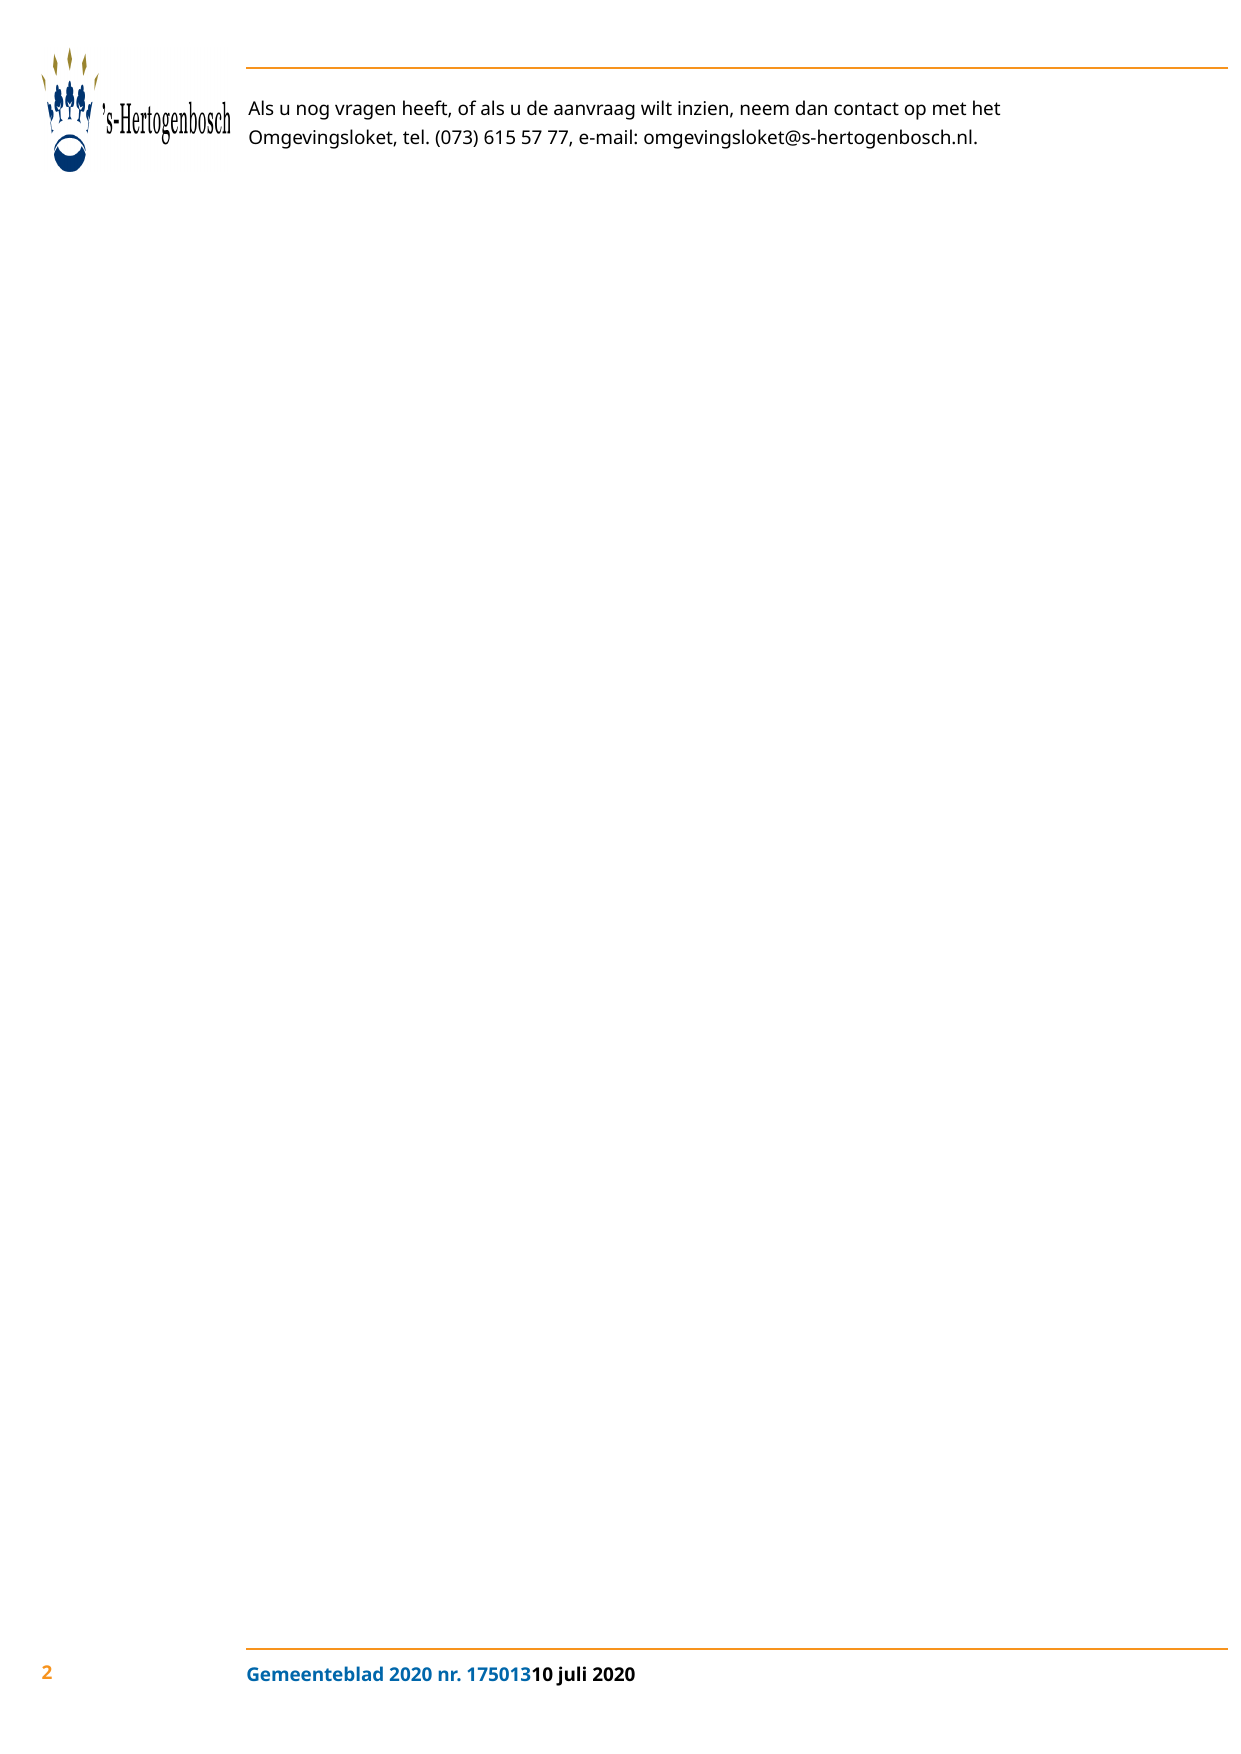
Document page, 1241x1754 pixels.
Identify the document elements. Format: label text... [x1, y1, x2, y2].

text Als u nog vragen heeft, of als u de aanvraag wilt inzien, neem dan contact op met het Omgevingsloket, tel. (073) 615 57 77, e-mail: omgevingsloket@s-hertogenbosch.nl. [248, 95, 1152, 150]
picture [41, 47, 231, 172]
